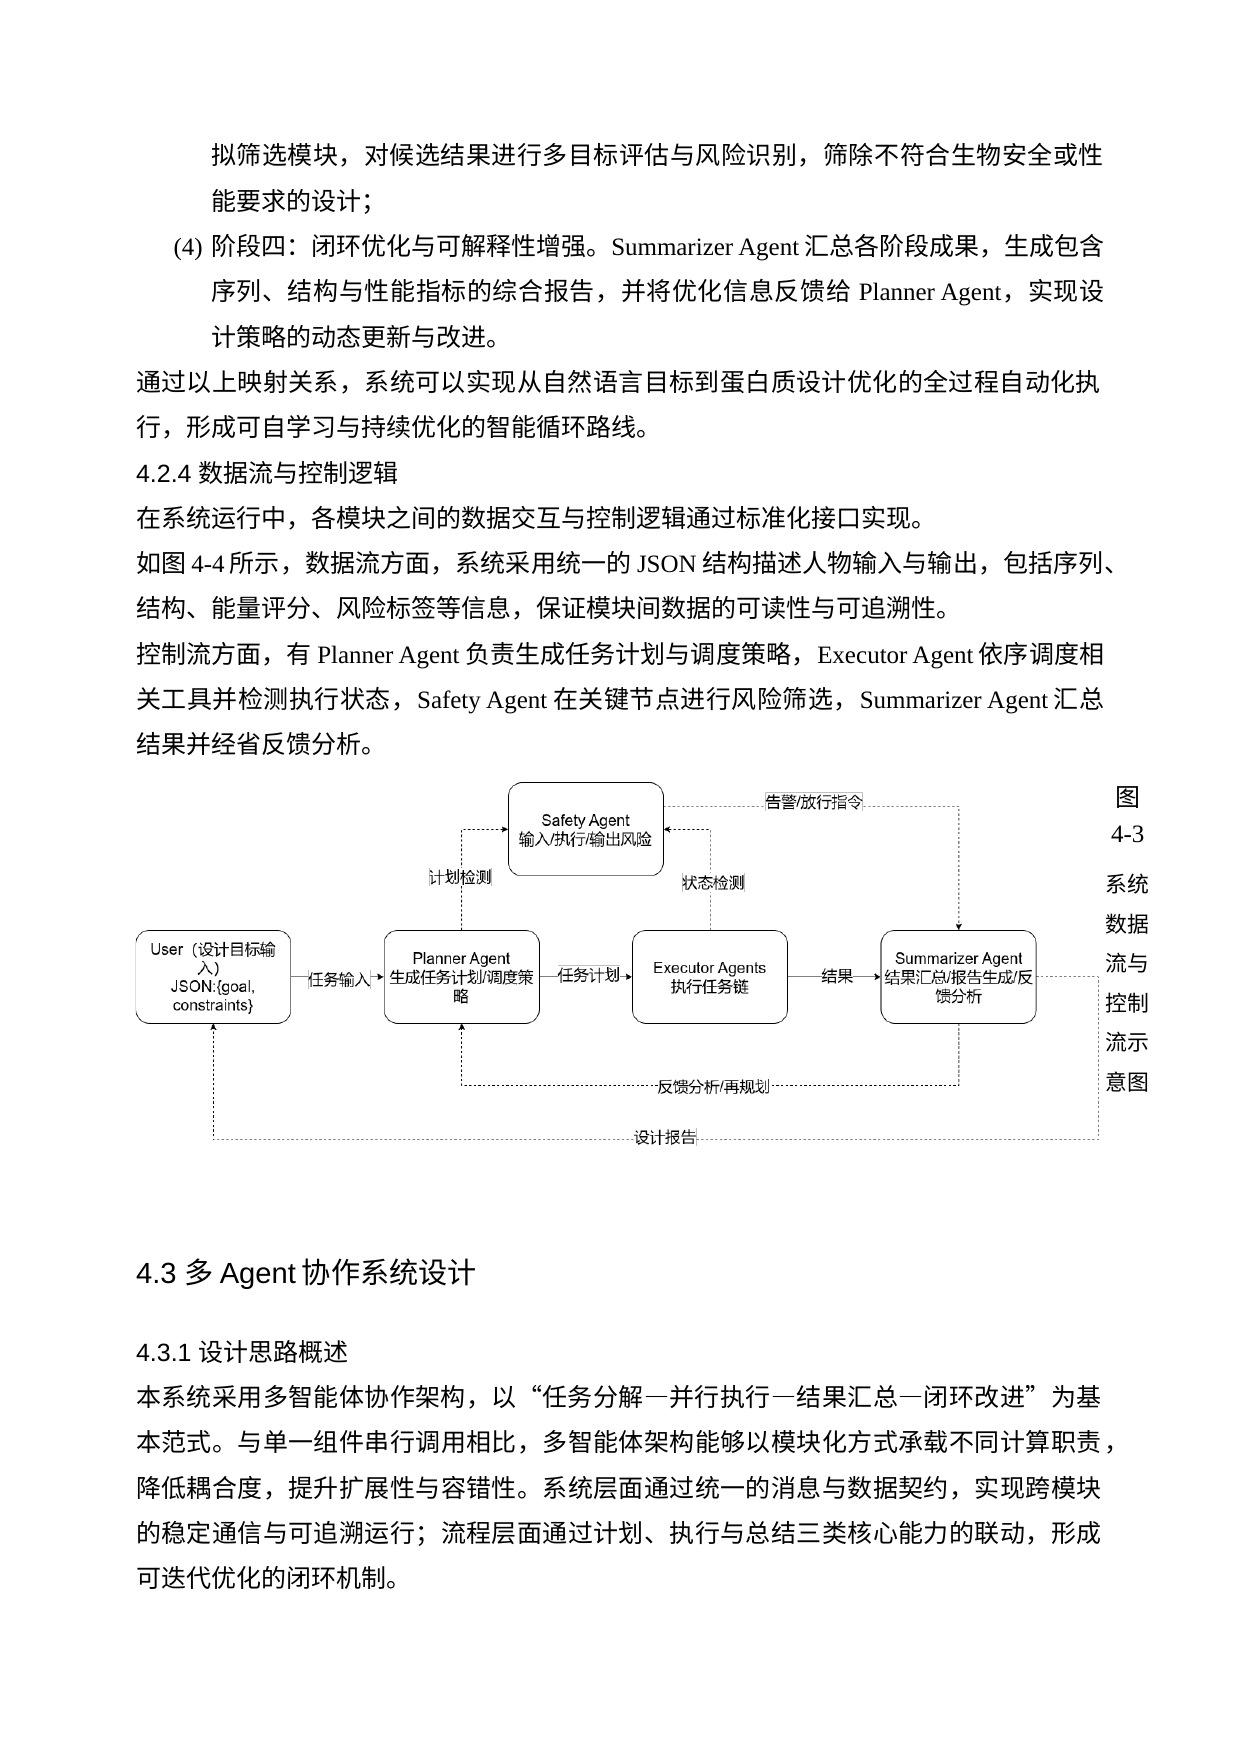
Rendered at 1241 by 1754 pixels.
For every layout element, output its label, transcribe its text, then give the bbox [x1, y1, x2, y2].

text 控制流方面，有Planner Agent负责生成任务计划与调度策略，Executor Agent依序调度相关工具并检测执行状态，Safety Agent在关键节点进行风险筛选，Summarizer Agent汇总结果并经省反馈分析。 [136, 634, 1104, 761]
list 拟筛选模块，对候选结果进行多目标评估与风险识别，筛除不符合生物安全或性能要求的设计； [173, 136, 1104, 217]
picture [135, 782, 1105, 1146]
subtitle 4.3.1 设计思路概述 [136, 1332, 1104, 1368]
text [90, 867, 135, 1097]
subtitle 4.2.4 数据流与控制逻辑 [136, 453, 1104, 489]
text 通过以上映射关系，系统可以实现从自然语言目标到蛋白质设计优化的全过程自动化执行，形成可自学习与持续优化的智能循环路线。 [136, 362, 1104, 444]
subtitle 4.3 多Agent协作系统设计 [136, 1250, 1104, 1292]
text 在系统运行中，各模块之间的数据交互与控制逻辑通过标准化接口实现。 [136, 498, 1104, 534]
text 图 4-3 [1105, 783, 1151, 847]
text 系统数据流与控制流示意图 [1105, 867, 1151, 1097]
text [90, 783, 135, 847]
list 阶段四：闭环优化与可解释性增强。Summarizer Agent汇总各阶段成果，生成包含序列、结构与性能指标的综合报告，并将优化信息反馈给Planner Agent，实现设计策略的动态更新与改进。 [173, 226, 1104, 353]
text 如图4-4所示，数据流方面，系统采用统一的JSON结构描述人物输入与输出，包括序列、结构、能量评分、风险标签等信息，保证模块间数据的可读性与可追溯性。 [136, 544, 1104, 625]
text 本系统采用多智能体协作架构，以“任务分解—并行执行—结果汇总—闭环改进”为基本范式。与单一组件串行调用相比，多智能体架构能够以模块化方式承载不同计算职责，降低耦合度，提升扩展性与容错性。系统层面通过统一的消息与数据契约，实现跨模块的稳定通信与可追溯运行；流程层面通过计划、执行与总结三类核心能力的联动，形成可迭代优化的闭环机制。 [136, 1377, 1104, 1595]
